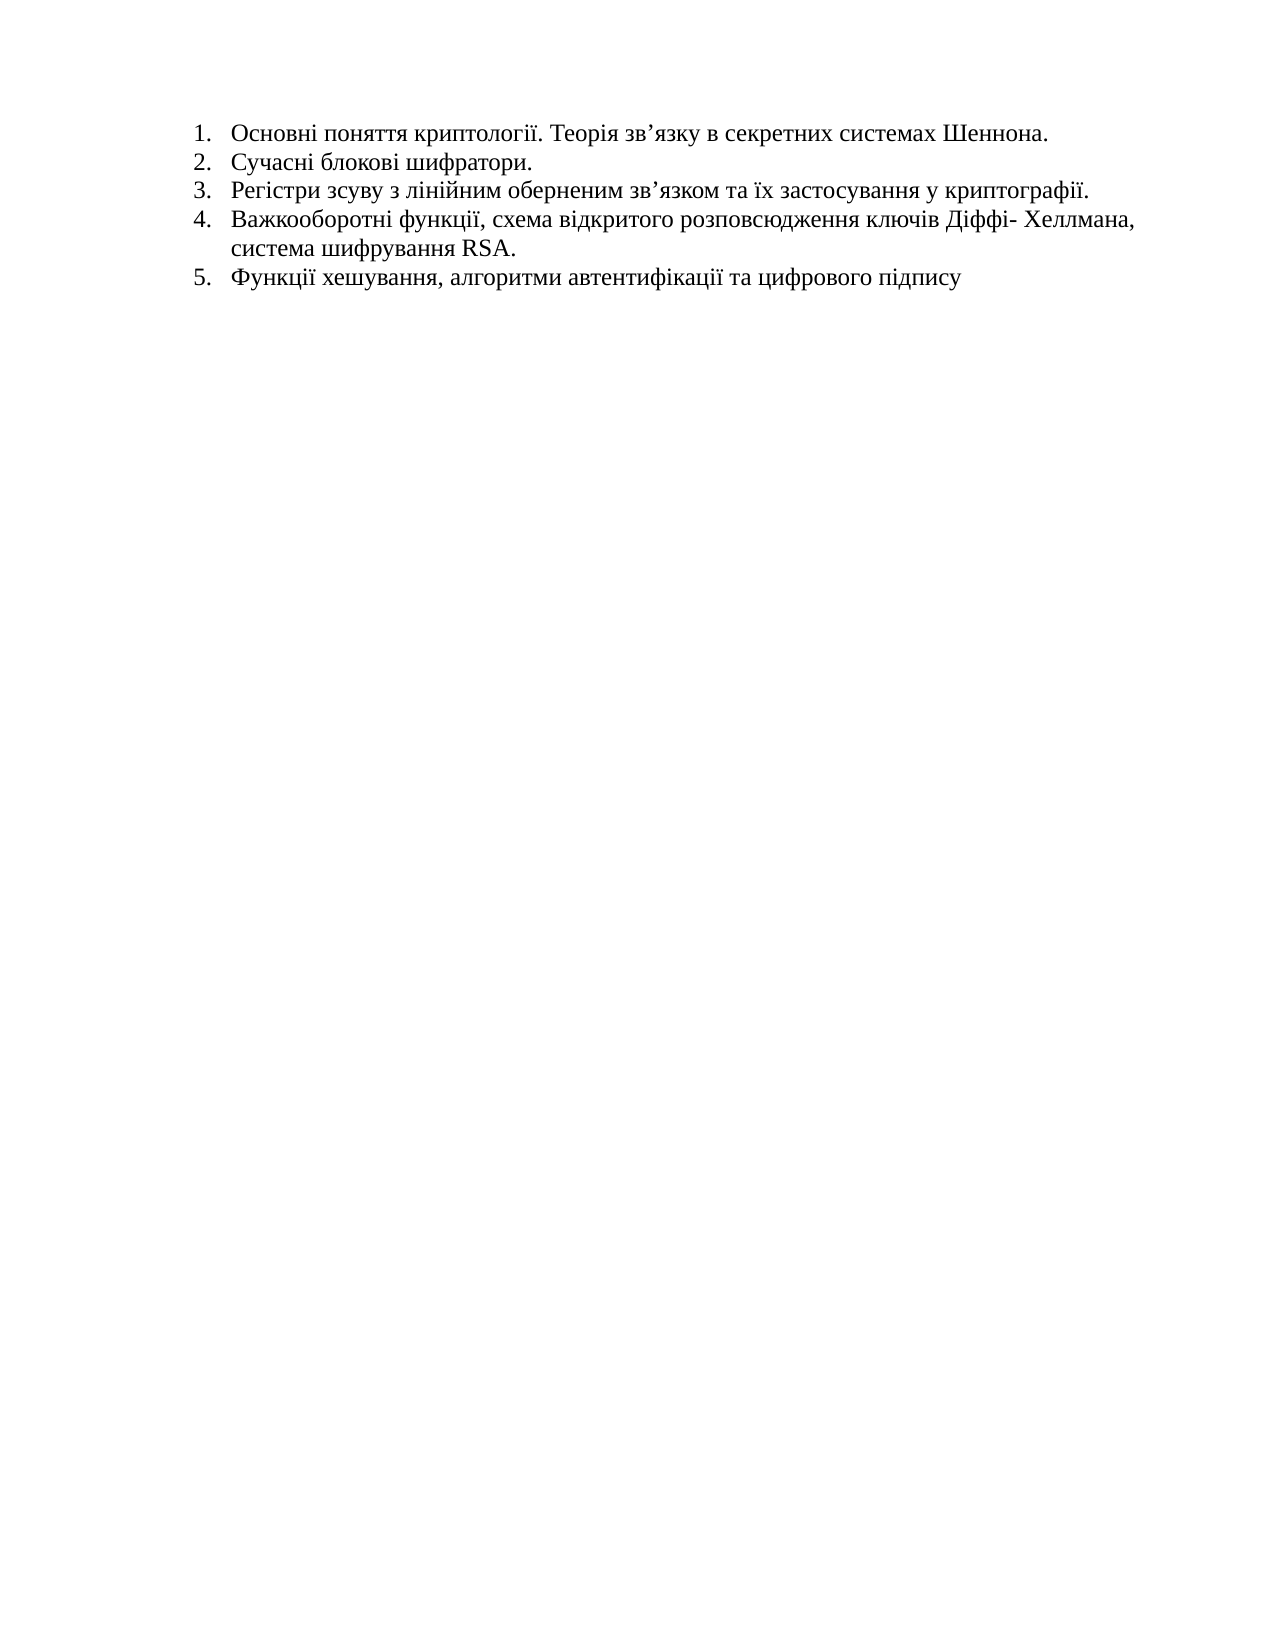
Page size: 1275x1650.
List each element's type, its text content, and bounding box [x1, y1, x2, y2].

list Важкооборотні функції, схема відкритого розповсюдження ключів Діффі- Хеллмана, система шифрування RSA. [193, 204, 1157, 262]
list Функції хешування, алгоритми автентифікації та цифрового підпису [193, 262, 1157, 291]
list Основні поняття криптології. Теорія зв’язку в секретних системах Шеннона. [193, 118, 1157, 147]
list Сучасні блокові шифратори. [193, 147, 1157, 176]
list Регістри зсуву з лінійним оберненим зв’язком та їх застосування у криптографії. [193, 176, 1157, 204]
